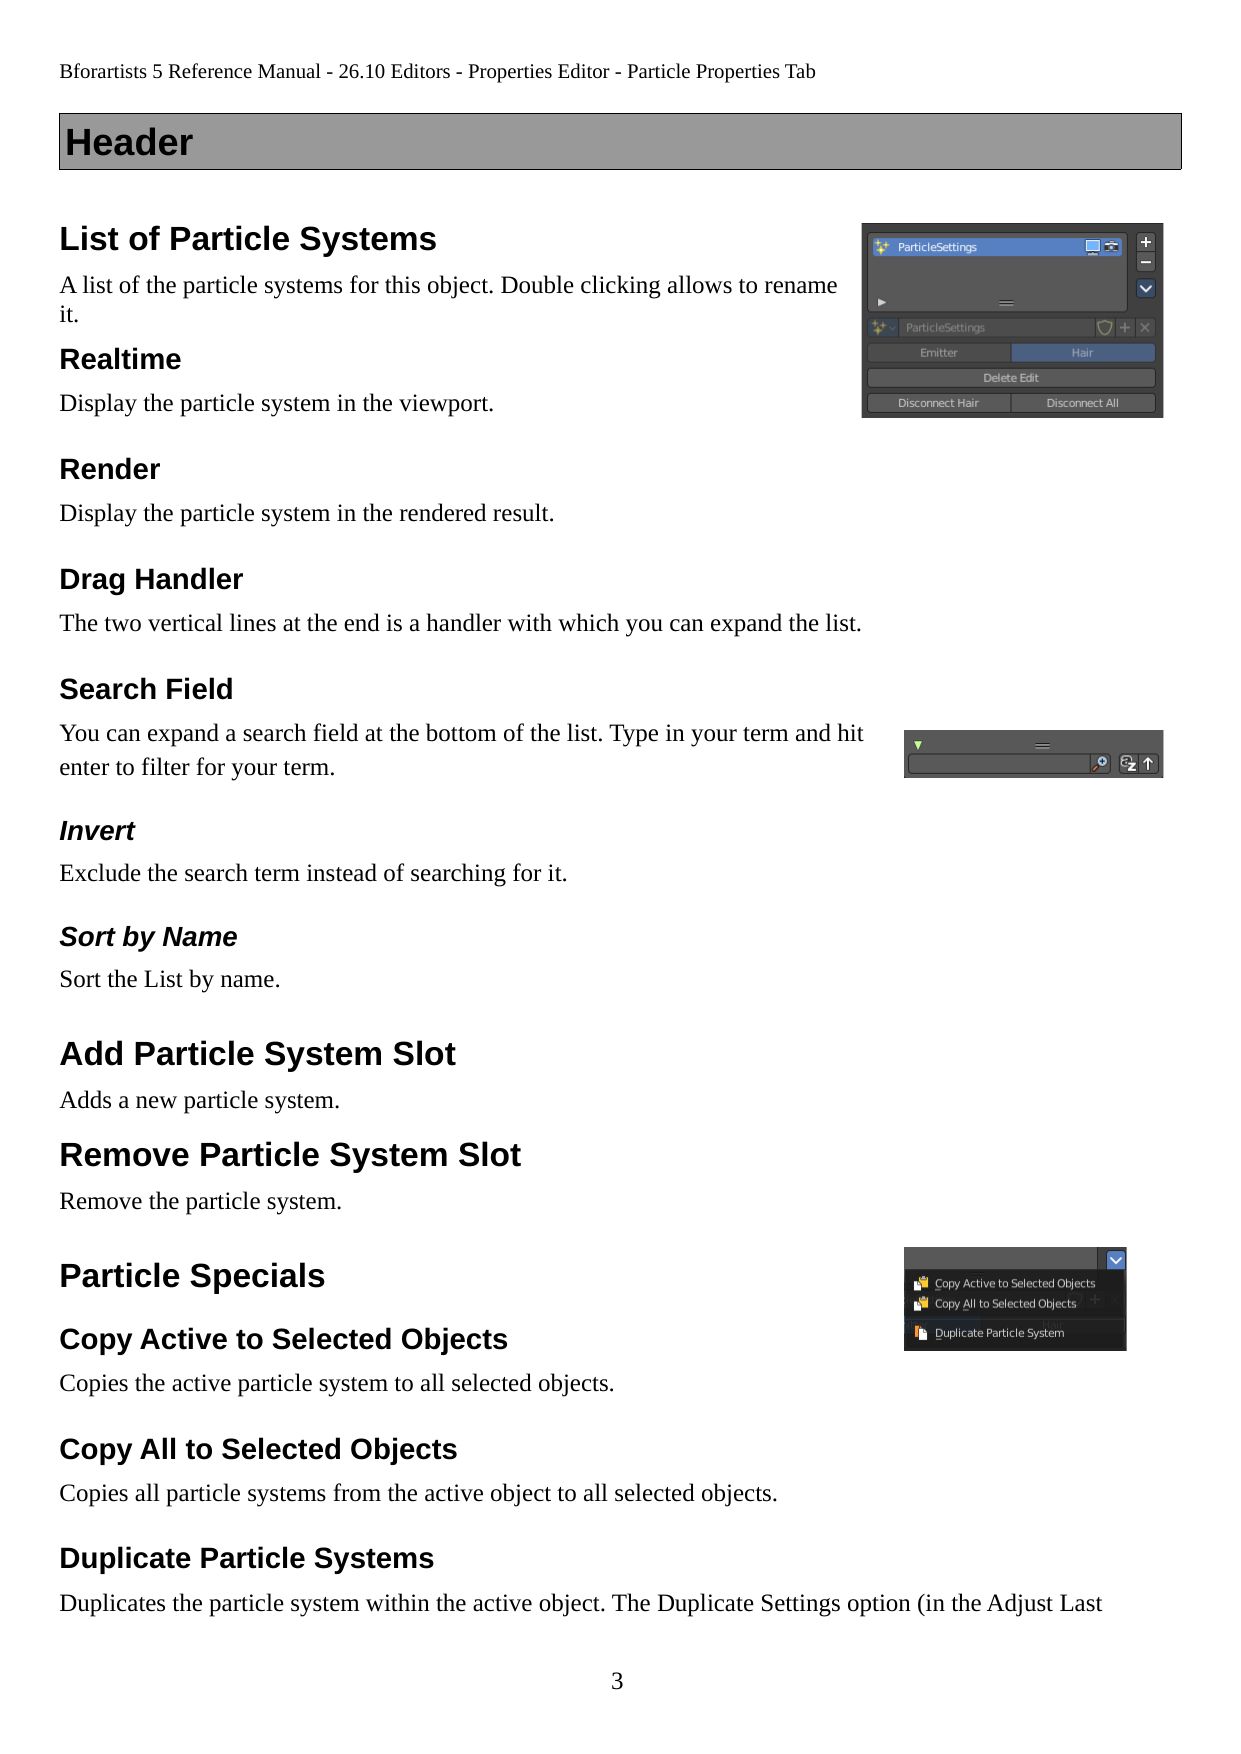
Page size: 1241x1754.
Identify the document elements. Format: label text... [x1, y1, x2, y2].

subtitle Add Particle System Slot [59, 1034, 1181, 1073]
subtitle Realtime [59, 342, 861, 376]
text Copies all particle systems from the active object to all selected objects. [59, 1478, 1181, 1507]
text Display the particle system in the rendered result. [59, 498, 1181, 527]
text Copies the active particle system to all selected objects. [59, 1368, 1181, 1397]
subtitle Copy All to Selected Objects [59, 1432, 1181, 1465]
text Exclude the search term instead of searching for it. [59, 858, 1181, 887]
text A list of the particle systems for this object. Double clicking allows to rename it. [59, 270, 861, 327]
table_header Header [60, 114, 1181, 169]
subtitle List of Particle Systems [59, 219, 1181, 257]
text Sort the List by name. [59, 964, 1181, 993]
subtitle Drag Handler [59, 562, 1181, 596]
subtitle Search Field [59, 672, 1181, 705]
picture [861, 223, 1164, 418]
text Remove the particle system. [59, 1186, 1181, 1215]
text You can expand a search field at the bottom of the list. Type in your term and hit enter to filter for your term. [59, 718, 1181, 781]
text Display the particle system in the viewport. [59, 388, 861, 417]
subtitle Remove Particle System Slot [59, 1135, 1181, 1173]
picture [904, 1247, 1127, 1351]
picture [904, 730, 1164, 778]
subtitle Particle Specials [59, 1256, 904, 1294]
text The two vertical lines at the end is a handler with which you can expand the list. [59, 608, 1181, 637]
text Duplicates the particle system within the active object. The Duplicate Settings option (in the Adjust Last [59, 1588, 1181, 1616]
subtitle Copy Active to Selected Objects [59, 1322, 1181, 1355]
subtitle Render [59, 452, 1181, 486]
subtitle Invert [59, 814, 1181, 846]
subtitle [1164, 342, 1181, 376]
subtitle Sort by Name [59, 920, 1181, 952]
subtitle [1127, 1256, 1181, 1294]
text Adds a new particle system. [59, 1085, 1181, 1114]
subtitle Duplicate Particle Systems [59, 1541, 1181, 1575]
